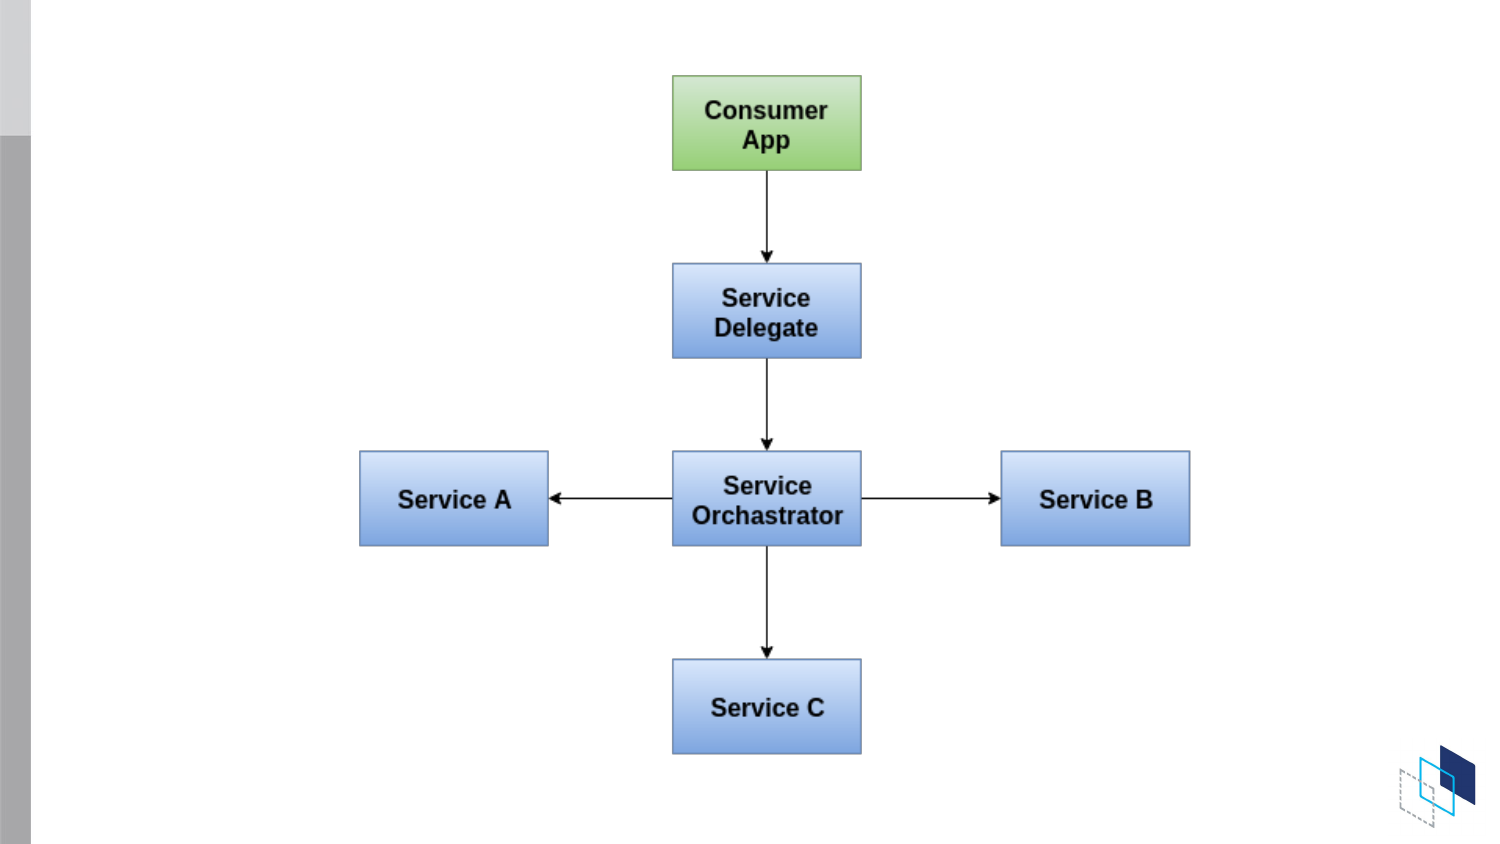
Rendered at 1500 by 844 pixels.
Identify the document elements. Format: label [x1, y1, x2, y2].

picture [358, 74, 1192, 756]
picture [1388, 738, 1486, 836]
picture [0, 0, 37, 844]
